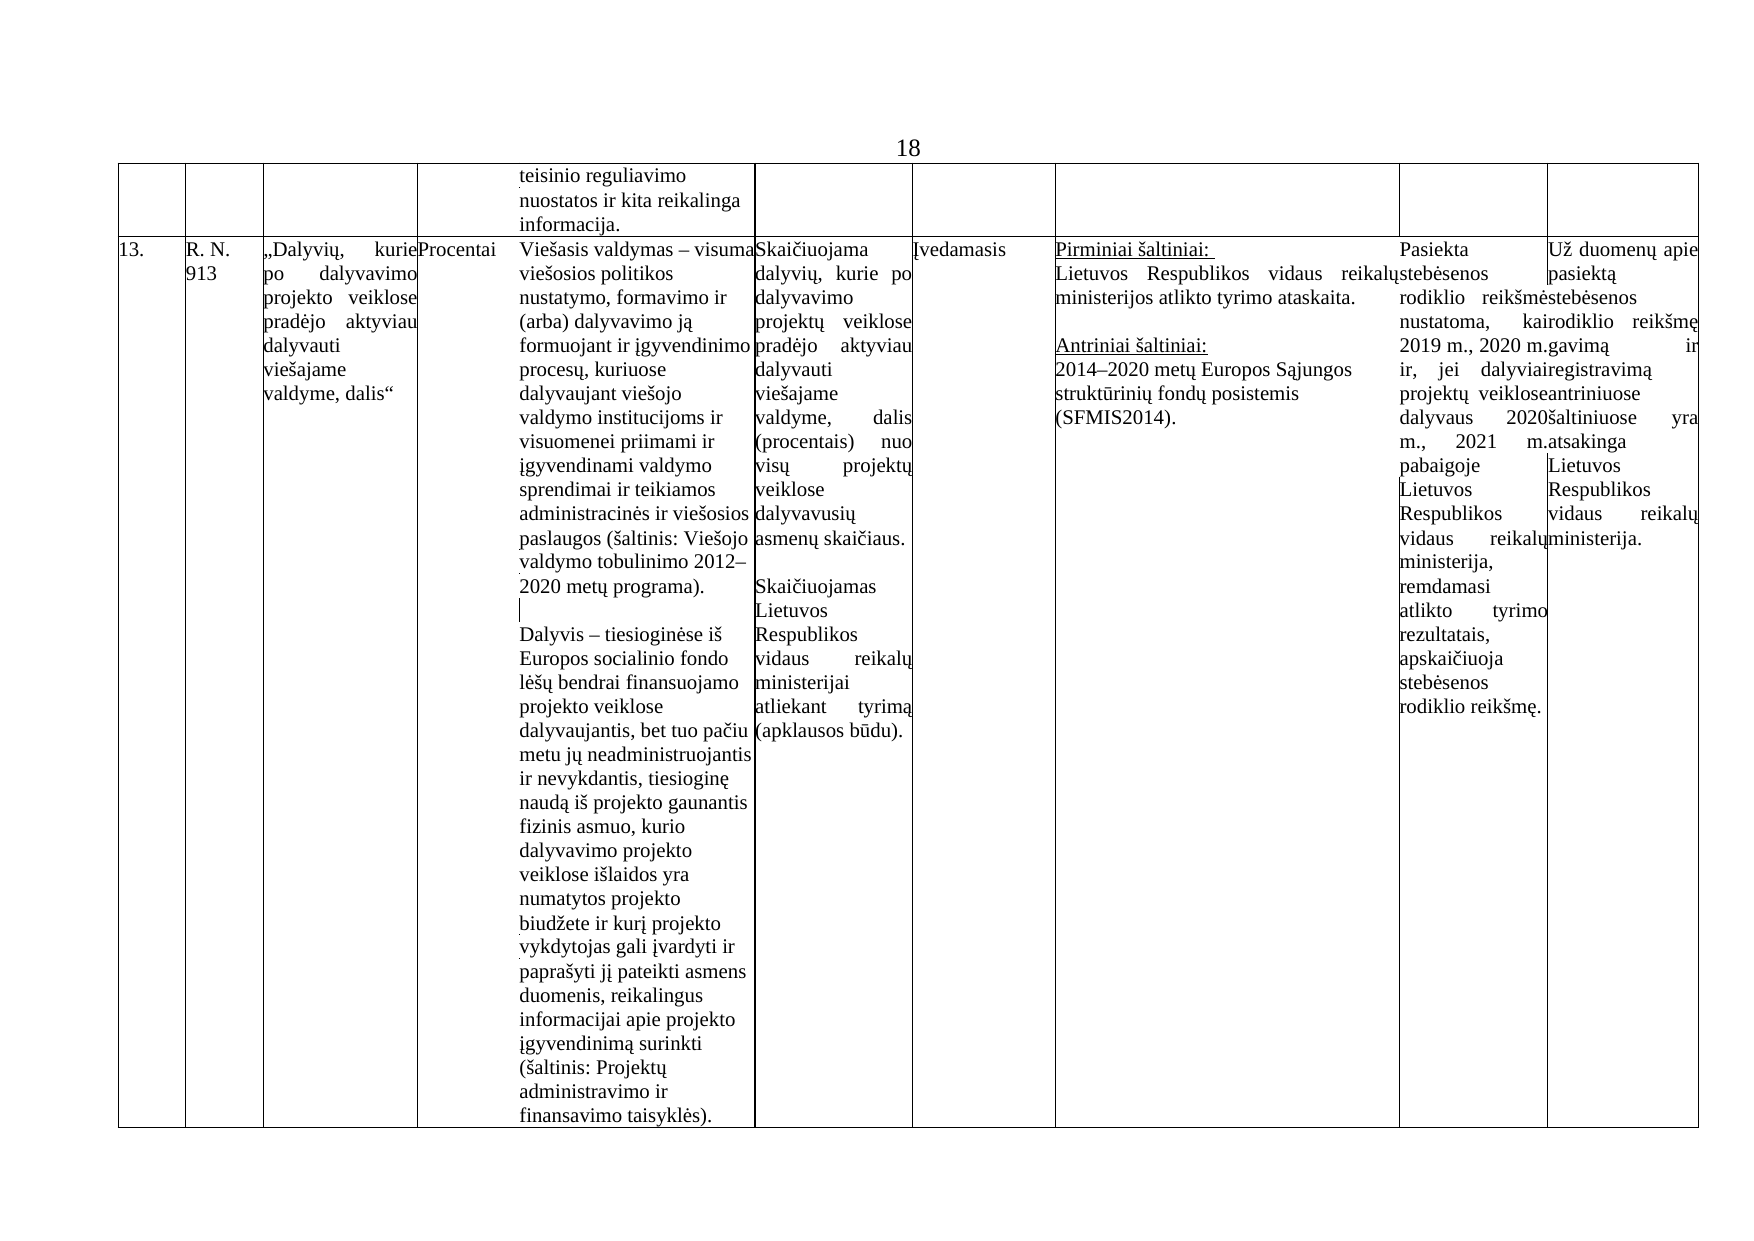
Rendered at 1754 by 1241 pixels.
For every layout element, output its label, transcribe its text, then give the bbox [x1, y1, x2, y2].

table_cell teisinio reguliavimo nuostatos ir kita reikalinga informacija. [520, 164, 754, 236]
table_cell [756, 164, 912, 236]
table_cell Už duomenų apie pasiektą stebėsenos rodiklio reikšmę gavimą ir registravimą antriniuose šaltiniuose yra atsakinga Lietuvos Respublikos vidaus reikalų ministerija. [1548, 237, 1698, 1127]
table_cell Pasiekta stebėsenos rodiklio reikšmė nustatoma, kai 2019 m., 2020 m. ir, jei dalyviai projektų veiklose dalyvaus 2020 m., 2021 m. pabaigoje Lietuvos Respublikos vidaus reikalų ministerija, remdamasi atlikto tyrimo rezultatais, apskaičiuoja stebėsenos rodiklio reikšmę. [1400, 237, 1547, 1127]
table_cell Procentai [418, 237, 519, 1127]
table_cell [186, 164, 263, 236]
table_cell [119, 164, 185, 236]
table_cell Įvedamasis [913, 237, 1055, 1127]
table_cell [418, 164, 519, 236]
table_cell [1056, 164, 1399, 236]
table_cell Skaičiuojama dalyvių, kurie po dalyvavimo projektų veiklose pradėjo aktyviau dalyvauti viešajame valdyme, dalis (procentais) nuo visų projektų veiklose dalyvavusių asmenų skaičiaus. Skaičiuojamas Lietuvos Respublikos vidaus reikalų ministerijai atliekant tyrimą (apklausos būdu). [756, 237, 912, 1127]
table_cell 13. [119, 237, 185, 1127]
table_cell R. N. 913 [186, 237, 263, 1127]
table_cell Pirminiai šaltiniai: Lietuvos Respublikos vidaus reikalų ministerijos atlikto tyrimo ataskaita. Antriniai šaltiniai: 2014–2020 metų Europos Sąjungos struktūrinių fondų posistemis (SFMIS2014). [1056, 237, 1399, 1127]
table_cell „Dalyvių, kurie po dalyvavimo projekto veiklose pradėjo aktyviau dalyvauti viešajame valdyme, dalis“ [264, 237, 417, 1127]
table_cell [913, 164, 1055, 236]
table_cell Viešasis valdymas – visuma viešosios politikos nustatymo, formavimo ir (arba) dalyvavimo ją formuojant ir įgyvendinimo procesų, kuriuose dalyvaujant viešojo valdymo institucijoms ir visuomenei priimami ir įgyvendinami valdymo sprendimai ir teikiamos administracinės ir viešosios paslaugos (šaltinis: Viešojo valdymo tobulinimo 2012–2020 metų programa). Dalyvis – tiesioginėse iš Europos socialinio fondo lėšų bendrai finansuojamo projekto veiklose dalyvaujantis, bet tuo pačiu metu jų neadministruojantis ir nevykdantis, tiesioginę naudą iš projekto gaunantis fizinis asmuo, kurio dalyvavimo projekto veiklose išlaidos yra numatytos projekto biudžete ir kurį projekto vykdytojas gali įvardyti ir paprašyti jį pateikti asmens duomenis, reikalingus informacijai apie projekto įgyvendinimą surinkti (šaltinis: Projektų administravimo ir finansavimo taisyklės). [520, 237, 754, 1127]
table_cell [264, 164, 417, 236]
table_cell [1548, 164, 1698, 236]
